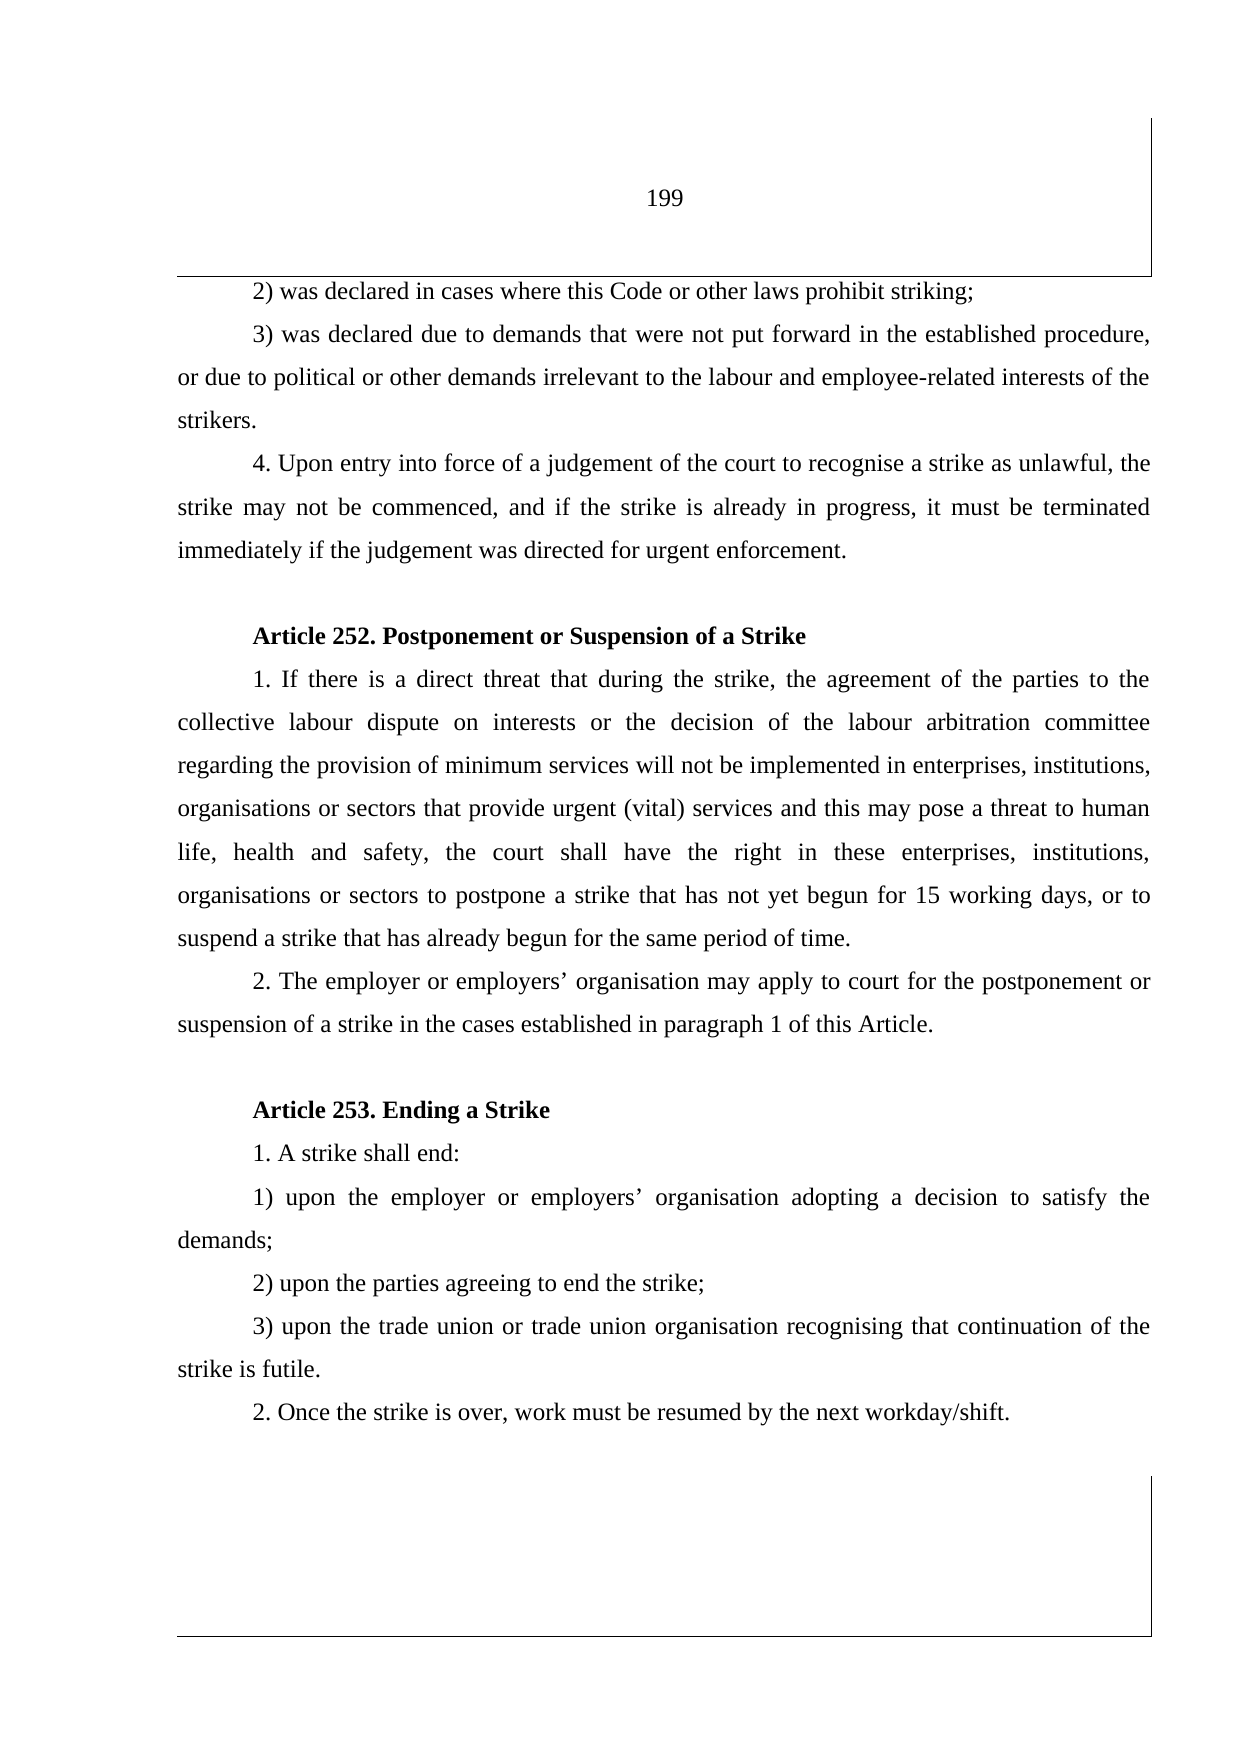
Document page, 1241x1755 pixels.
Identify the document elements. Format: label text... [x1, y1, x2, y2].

text 2. Once the strike is over, work must be resumed by the next workday/shift. [177, 1397, 1152, 1426]
text 3) was declared due to demands that were not put forward in the established procedure, or due to political or other demands irrelevant to the labour and employee-related interests of the strikers. [177, 319, 1152, 434]
text 2) was declared in cases where this Code or other laws prohibit striking; [177, 276, 1152, 305]
text 2) upon the parties agreeing to end the strike; [177, 1268, 1152, 1297]
text Article 252. Postponement or Suspension of a Strike [177, 621, 1152, 650]
text 1. If there is a direct threat that during the strike, the agreement of the parties to the collective labour dispute on interests or the decision of the labour arbitration committee regarding the provision of minimum services will not be implemented in enterprises, institutions, organisations or sectors that provide urgent (vital) services and this may pose a threat to human life, health and safety, the court shall have the right in these enterprises, institutions, organisations or sectors to postpone a strike that has not yet begun for 15 working days, or to suspend a strike that has already begun for the same period of time. [177, 664, 1152, 952]
text 4. Upon entry into force of a judgement of the court to recognise a strike as unlawful, the strike may not be commenced, and if the strike is already in progress, it must be terminated immediately if the judgement was directed for urgent enforcement. [177, 448, 1152, 563]
text 2. The employer or employers’ organisation may apply to court for the postponement or suspension of a strike in the cases established in paragraph 1 of this Article. [177, 966, 1152, 1038]
text 1. A strike shall end: [177, 1138, 1152, 1167]
text 1) upon the employer or employers’ organisation adopting a decision to satisfy the demands; [177, 1182, 1152, 1253]
text Article 253. Ending a Strike [177, 1095, 1152, 1124]
text 3) upon the trade union or trade union organisation recognising that continuation of the strike is futile. [177, 1311, 1152, 1383]
